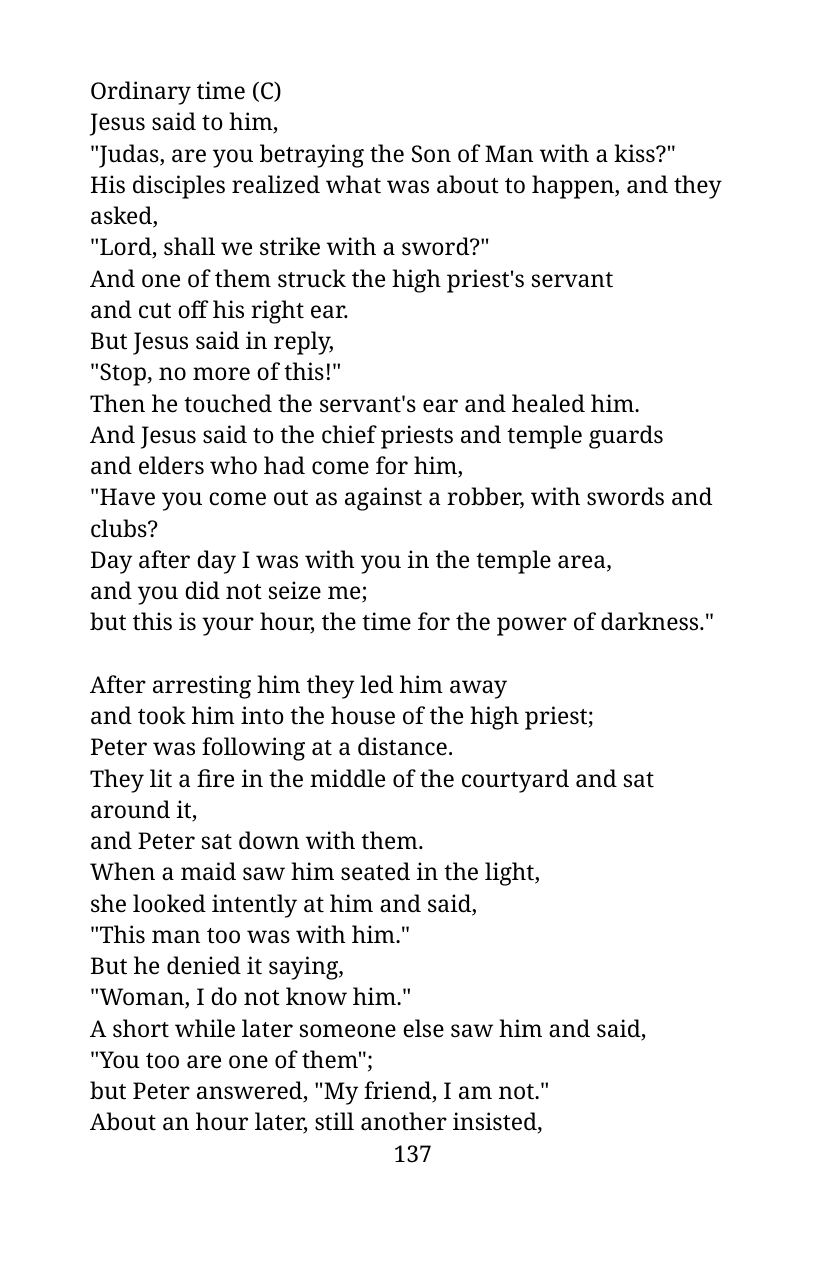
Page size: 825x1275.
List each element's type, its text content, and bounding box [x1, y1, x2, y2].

text Jesus said to him, "Judas, are you betraying the Son of Man with a kiss?" His disciples realized what was about to happen, and they asked, "Lord, shall we strike with a sword?" And one of them struck the high priest's servant and cut off his right ear. But Jesus said in reply, "Stop, no more of this!" Then he touched the servant's ear and healed him. And Jesus said to the chief priests and temple guards and elders who had come for him, "Have you come out as against a robber, with swords and clubs? Day after day I was with you in the temple area, and you did not seize me; but this is your hour, the time for the power of darkness." After arresting him they led him away and took him into the house of the high priest; Peter was following at a distance. They lit a fire in the middle of the courtyard and sat around it, and Peter sat down with them. When a maid saw him seated in the light, she looked intently at him and said, "This man too was with him." But he denied it saying, "Woman, I do not know him." A short while later someone else saw him and said, "You too are one of them"; but Peter answered, "My friend, I am not." About an hour later, still another insisted, [90, 106, 735, 1137]
